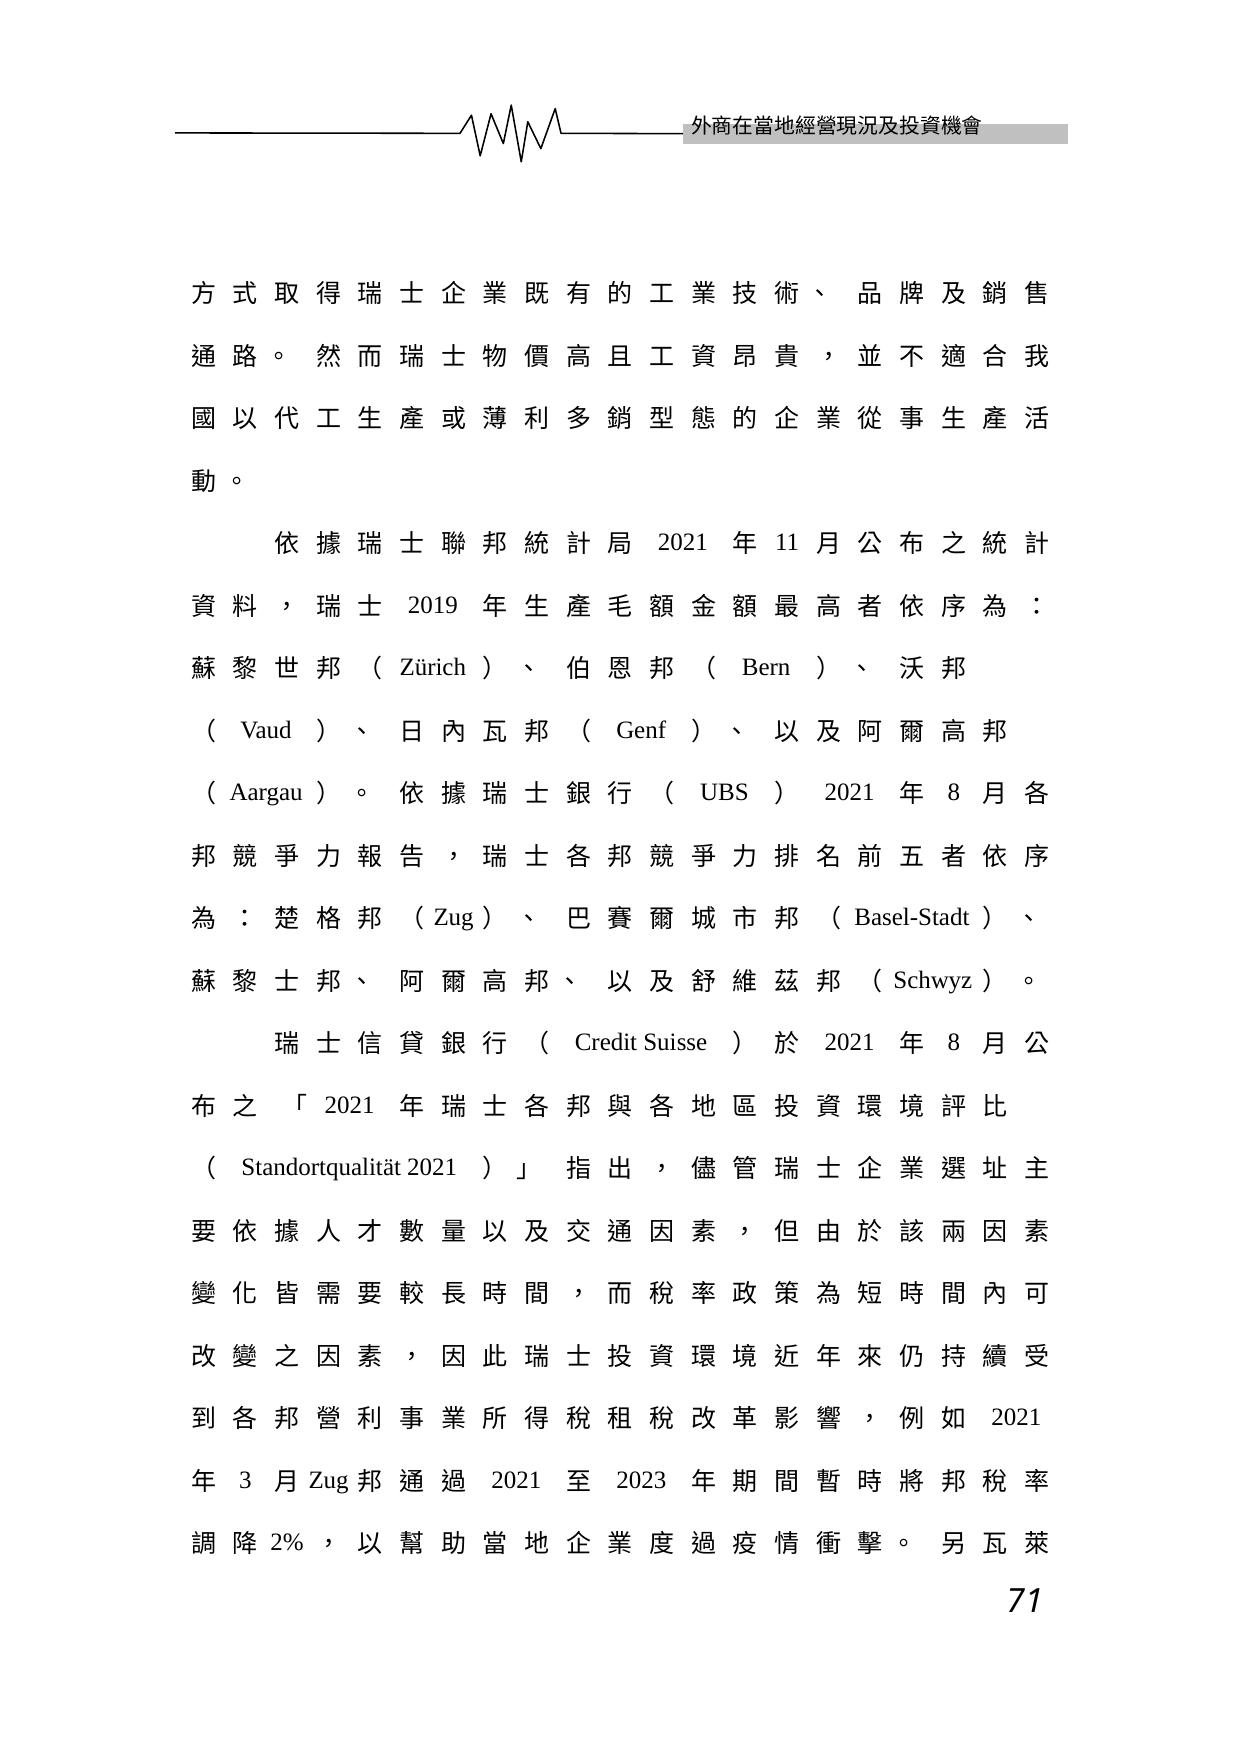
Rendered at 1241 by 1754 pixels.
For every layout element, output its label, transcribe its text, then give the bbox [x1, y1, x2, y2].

text 方式取得瑞士企業既有的工業技術、品牌及銷售通路。然而瑞士物價高且工資昂貴，並不適合我國以代工生產或薄利多銷型態的企業從事生產活動。 [183, 250, 1058, 500]
text 瑞士信貸銀行（Credit Suisse）於2021年8月公布之「2021年瑞士各邦與各地區投資環境評比（Standortqualität 2021）」指出，儘管瑞士企業選址主要依據人才數量以及交通因素，但由於該兩因素變化皆需要較長時間，而稅率政策為短時間內可改變之因素，因此瑞士投資環境近年來仍持續受到各邦營利事業所得稅租稅改革影響，例如2021年3月Zug邦通過2021至2023年期間暫時將邦稅率調降2%，以幫助當地企業度過疫情衝擊。另瓦萊 [183, 1000, 1058, 1563]
text 依據瑞士聯邦統計局2021年11月公布之統計資料，瑞士2019年生產毛額金額最高者依序為： 蘇黎世邦（Zürich）、伯恩邦（Bern）、沃邦（Vaud）、日內瓦邦（Genf）、以及阿爾高邦（Aargau）。依據瑞士銀行（UBS）2021年8月各邦競爭力報告，瑞士各邦競爭力排名前五者依序為：楚格邦（Zug）、巴賽爾城市邦（Basel-Stadt）、蘇黎士邦、阿爾高邦、以及舒維茲邦（Schwyz）。 [183, 500, 1058, 1000]
